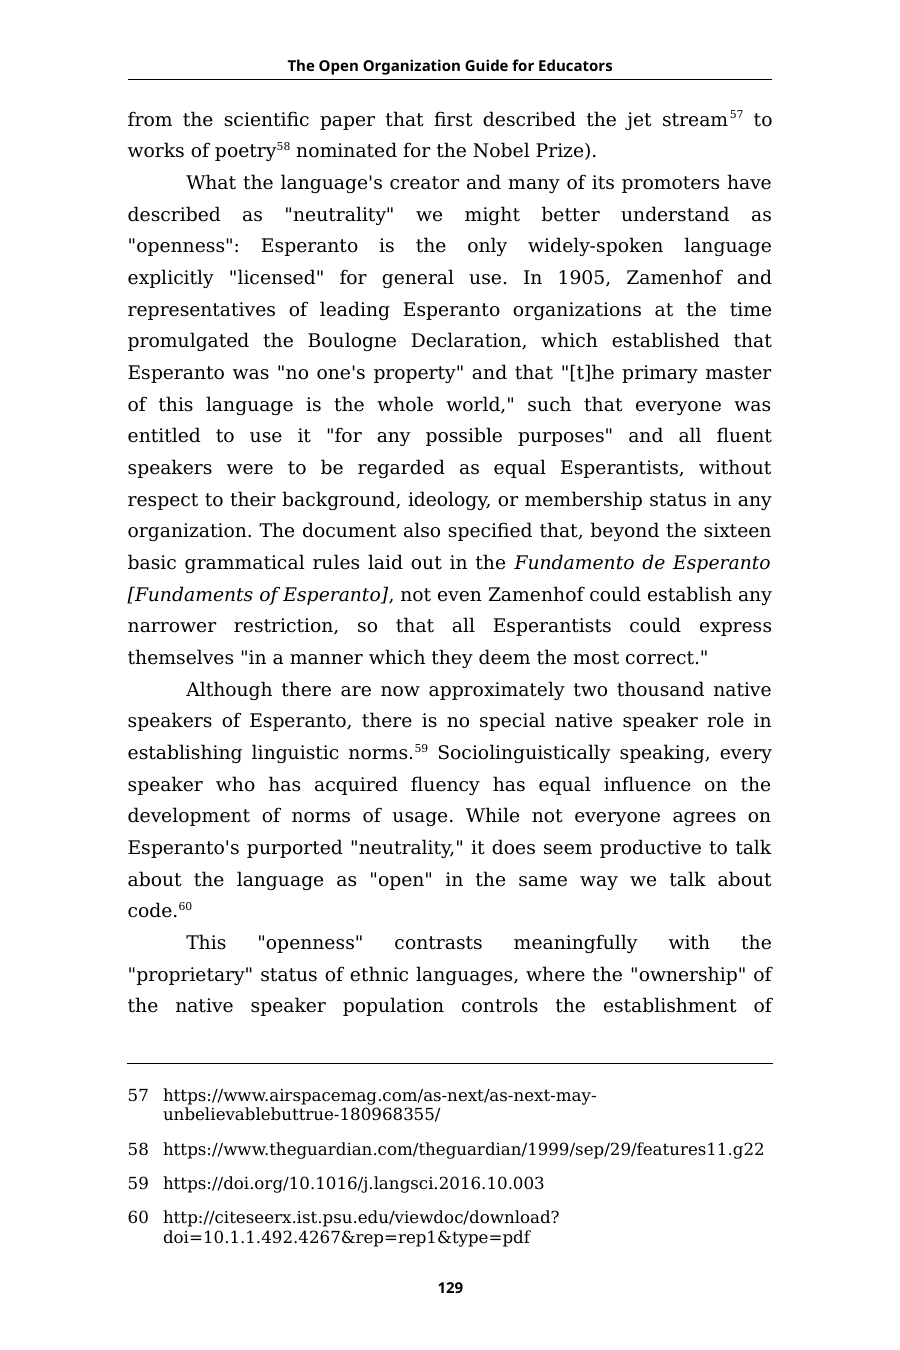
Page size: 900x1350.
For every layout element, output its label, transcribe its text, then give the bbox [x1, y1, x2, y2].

text https://www.airspacemag.com/as-next/as-next-may-unbelievablebuttrue-180968355/ [127, 1086, 772, 1124]
text Although there are now approximately two thousand native speakers of Esperanto, there is no special native speaker role in establishing linguistic norms. Sociolinguistically speaking, every speaker who has acquired fluency has equal influence on the development of norms of usage. While not everyone agrees on Esperanto's purported "neutrality," it does seem productive to talk about the language as "open" in the same way we talk about code. [127, 679, 772, 922]
text What the language's creator and many of its promoters have described as "neutrality" we might better understand as "openness": Esperanto is the only widely-spoken language explicitly "licensed" for general use. In 1905, Zamenhof and representatives of leading Esperanto organizations at the time promulgated the Boulogne Declaration, which established that Esperanto was "no one's property" and that "[t]he primary master of this language is the whole world," such that everyone was entitled to use it "for any possible purposes" and all fluent speakers were to be regarded as equal Esperantists, without respect to their background, ideology, or membership status in any organization. The document also specified that, beyond the sixteen basic grammatical rules laid out in the Fundamento de Esperanto [Fundaments of Esperanto], not even Zamenhof could establish any narrower restriction, so that all Esperantists could express themselves "in a manner which they deem the most correct." [127, 172, 772, 669]
text http://citeseerx.ist.psu.edu/viewdoc/download?doi=10.1.1.492.4267&rep=rep1&type=pdf [127, 1208, 772, 1247]
text This "openness" contrasts meaningfully with the "proprietary" status of ethnic languages, where the "ownership" of the native speaker population controls the establishment of [127, 932, 772, 1017]
text from the scientific paper that first described the jet stream to works of poetry nominated for the Nobel Prize). [127, 109, 772, 162]
text https://doi.org/10.1016/j.langsci.2016.10.003 [127, 1174, 772, 1193]
text https://www.theguardian.com/theguardian/1999/sep/29/features11.g22 [127, 1139, 772, 1159]
